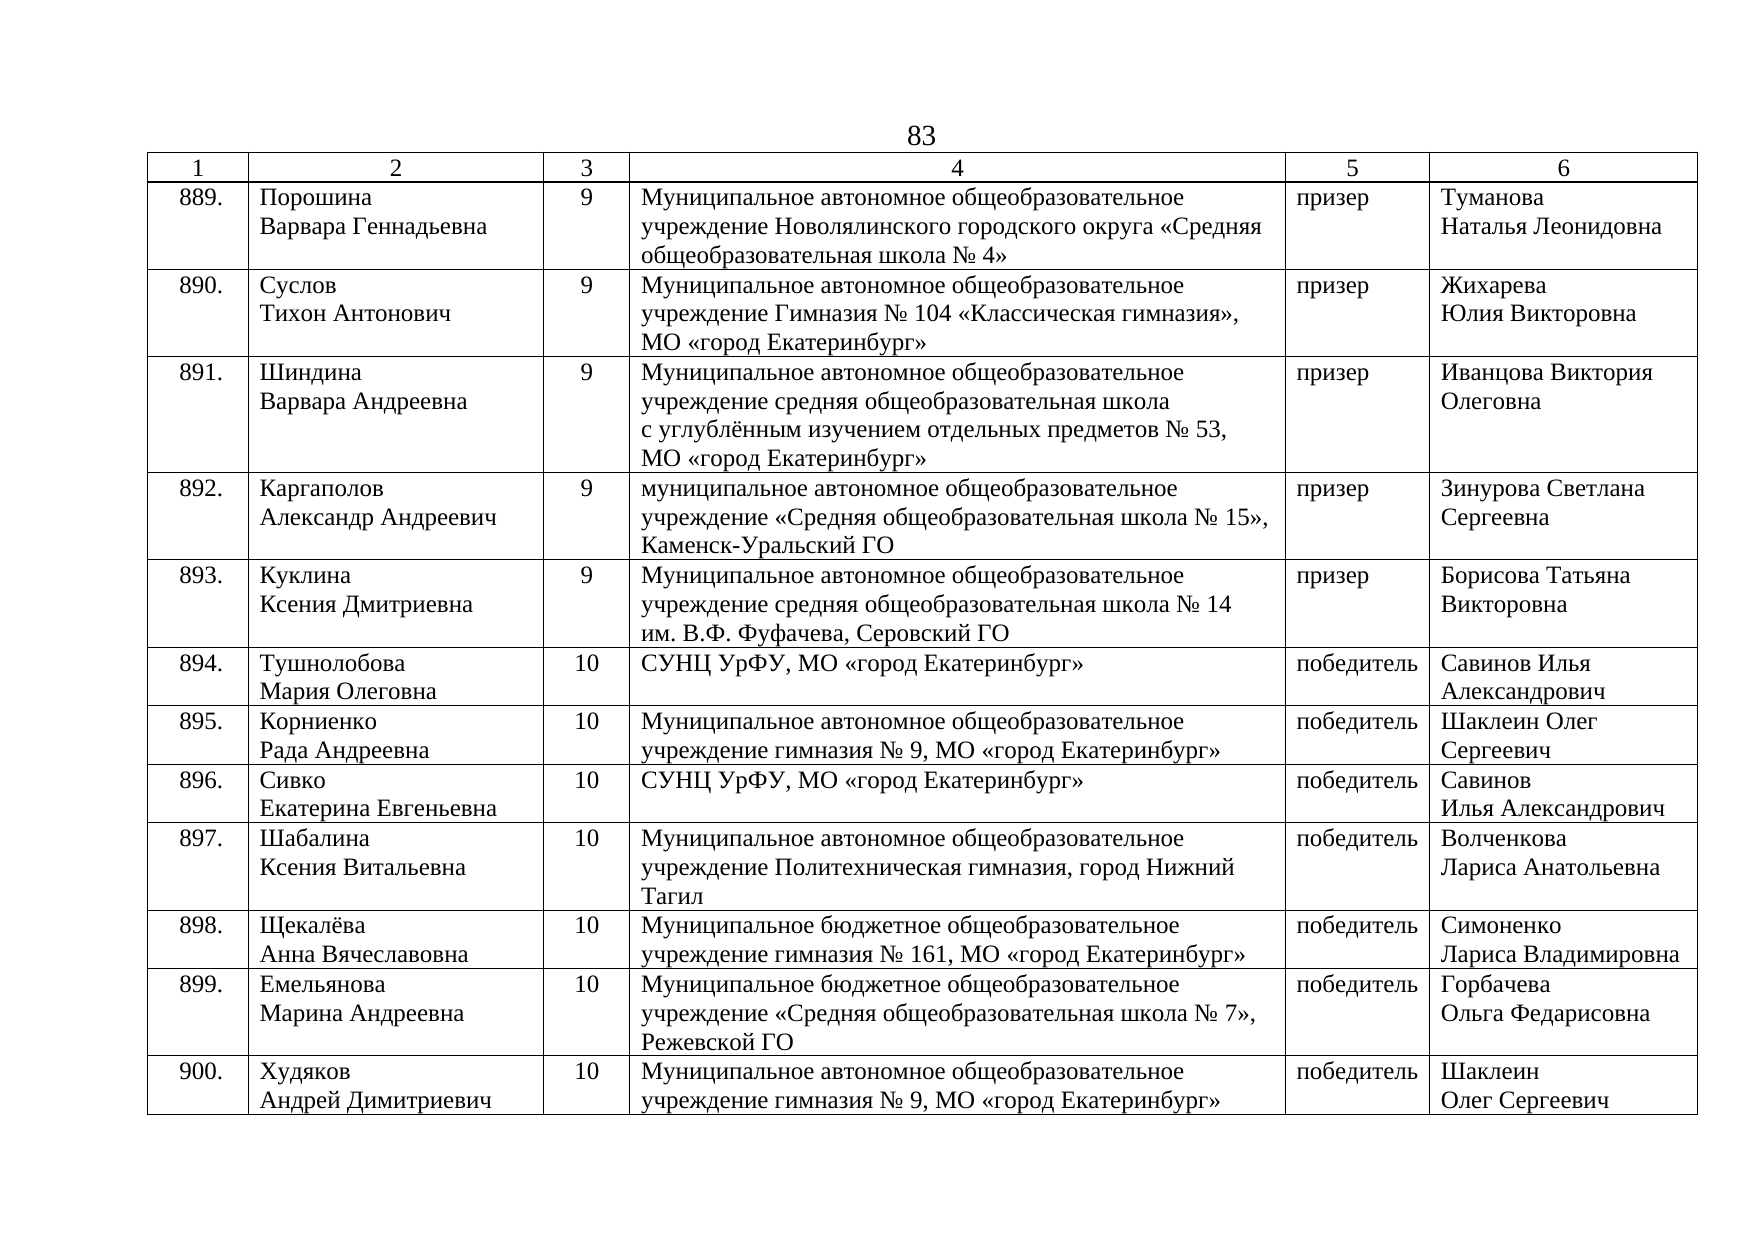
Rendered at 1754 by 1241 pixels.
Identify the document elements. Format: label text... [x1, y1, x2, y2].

table_cell призер [1286, 473, 1429, 559]
table_cell 10 [544, 969, 629, 1055]
table_cell Туманова Наталья Леонидовна [1430, 183, 1697, 269]
table_cell Муниципальное бюджетное общеобразовательное учреждение «Средняя общеобразовательная школа № 7», Режевской ГО [630, 969, 1285, 1055]
table_cell Суслов Тихон Антонович [249, 270, 543, 356]
table_cell призер [1286, 183, 1429, 269]
table_cell Шаклеин Олег Сергеевич [1430, 1056, 1697, 1114]
table_cell Муниципальное автономное общеобразовательное учреждение Гимназия № 104 «Классическая гимназия», МО «город Екатеринбург» [630, 270, 1285, 356]
table_cell Шиндина Варвара Андреевна [249, 357, 543, 472]
table_cell Шабалина Ксения Витальевна [249, 823, 543, 909]
table_cell Муниципальное автономное общеобразовательное учреждение гимназия № 9, МО «город Екатеринбург» [630, 706, 1285, 764]
table_cell 9 [544, 270, 629, 356]
table_cell Корниенко Рада Андреевна [249, 706, 543, 764]
table_cell Горбачева Ольга Федарисовна [1430, 969, 1697, 1055]
table_cell 9 [544, 183, 629, 269]
table_cell призер [1286, 560, 1429, 647]
table_cell Сивко Екатерина Евгеньевна [249, 765, 543, 822]
table_cell Савинов Илья Александрович [1430, 648, 1697, 705]
table_header 5 [1286, 153, 1429, 181]
table_cell Каргаполов Александр Андреевич [249, 473, 543, 559]
table_header 3 [544, 153, 629, 181]
table_cell 10 [544, 648, 629, 705]
table_cell Куклина Ксения Дмитриевна [249, 560, 543, 647]
table_cell победитель [1286, 648, 1429, 705]
table_cell [148, 1056, 248, 1114]
table_cell [148, 560, 248, 647]
table_cell [148, 648, 248, 705]
table_cell 9 [544, 357, 629, 472]
table_cell 10 [544, 706, 629, 764]
table_cell [148, 969, 248, 1055]
table_cell 10 [544, 823, 629, 909]
table_cell победитель [1286, 765, 1429, 822]
table_cell Емельянова Марина Андреевна [249, 969, 543, 1055]
table_cell призер [1286, 357, 1429, 472]
table_cell Худяков Андрей Димитриевич [249, 1056, 543, 1114]
table_cell Порошина Варвара Геннадьевна [249, 183, 543, 269]
table_cell победитель [1286, 823, 1429, 909]
table_cell [148, 473, 248, 559]
table_cell Муниципальное бюджетное общеобразовательное учреждение гимназия № 161, МО «город Екатеринбург» [630, 911, 1285, 968]
table_cell победитель [1286, 911, 1429, 968]
table_cell призер [1286, 270, 1429, 356]
table_cell [148, 765, 248, 822]
table_cell победитель [1286, 706, 1429, 764]
table_cell Жихарева Юлия Викторовна [1430, 270, 1697, 356]
table_cell Муниципальное автономное общеобразовательное учреждение Политехническая гимназия, город Нижний Тагил [630, 823, 1285, 909]
table_cell 9 [544, 560, 629, 647]
table_cell Шаклеин Олег Сергеевич [1430, 706, 1697, 764]
table_cell Волченкова Лариса Анатольевна [1430, 823, 1697, 909]
table_cell Савинов Илья Александрович [1430, 765, 1697, 822]
table_cell Зинурова Светлана Сергеевна [1430, 473, 1697, 559]
table_cell [148, 183, 248, 269]
table_cell победитель [1286, 1056, 1429, 1114]
table_cell СУНЦ УрФУ, МО «город Екатеринбург» [630, 648, 1285, 705]
table_cell 9 [544, 473, 629, 559]
table_cell 10 [544, 1056, 629, 1114]
table_cell Борисова Татьяна Викторовна [1430, 560, 1697, 647]
table_cell СУНЦ УрФУ, МО «город Екатеринбург» [630, 765, 1285, 822]
table_cell [148, 270, 248, 356]
table_cell [148, 706, 248, 764]
table_cell победитель [1286, 969, 1429, 1055]
table_cell 10 [544, 911, 629, 968]
table_cell Муниципальное автономное общеобразовательное учреждение средняя общеобразовательная школа № 14 им. В.Ф. Фуфачева, Серовский ГО [630, 560, 1285, 647]
table_cell [148, 823, 248, 909]
table_cell Муниципальное автономное общеобразовательное учреждение средняя общеобразовательная школа с углублённым изучением отдельных предметов № 53, МО «город Екатеринбург» [630, 357, 1285, 472]
table_cell Симоненко Лариса Владимировна [1430, 911, 1697, 968]
table_header 2 [249, 153, 543, 181]
table_cell муниципальное автономное общеобразовательное учреждение «Средняя общеобразовательная школа № 15», Каменск-Уральский ГО [630, 473, 1285, 559]
table_cell Муниципальное автономное общеобразовательное учреждение Новолялинского городского округа «Средняя общеобразовательная школа № 4» [630, 183, 1285, 269]
table_header 4 [630, 153, 1285, 181]
table_cell Иванцова Виктория Олеговна [1430, 357, 1697, 472]
table_header 6 [1430, 153, 1697, 181]
table_cell 10 [544, 765, 629, 822]
table_cell [148, 911, 248, 968]
table_cell Щекалёва Анна Вячеславовна [249, 911, 543, 968]
table_cell Муниципальное автономное общеобразовательное учреждение гимназия № 9, МО «город Екатеринбург» [630, 1056, 1285, 1114]
table_cell Тушнолобова Мария Олеговна [249, 648, 543, 705]
table_cell [148, 357, 248, 472]
table_header 1 [148, 153, 248, 181]
